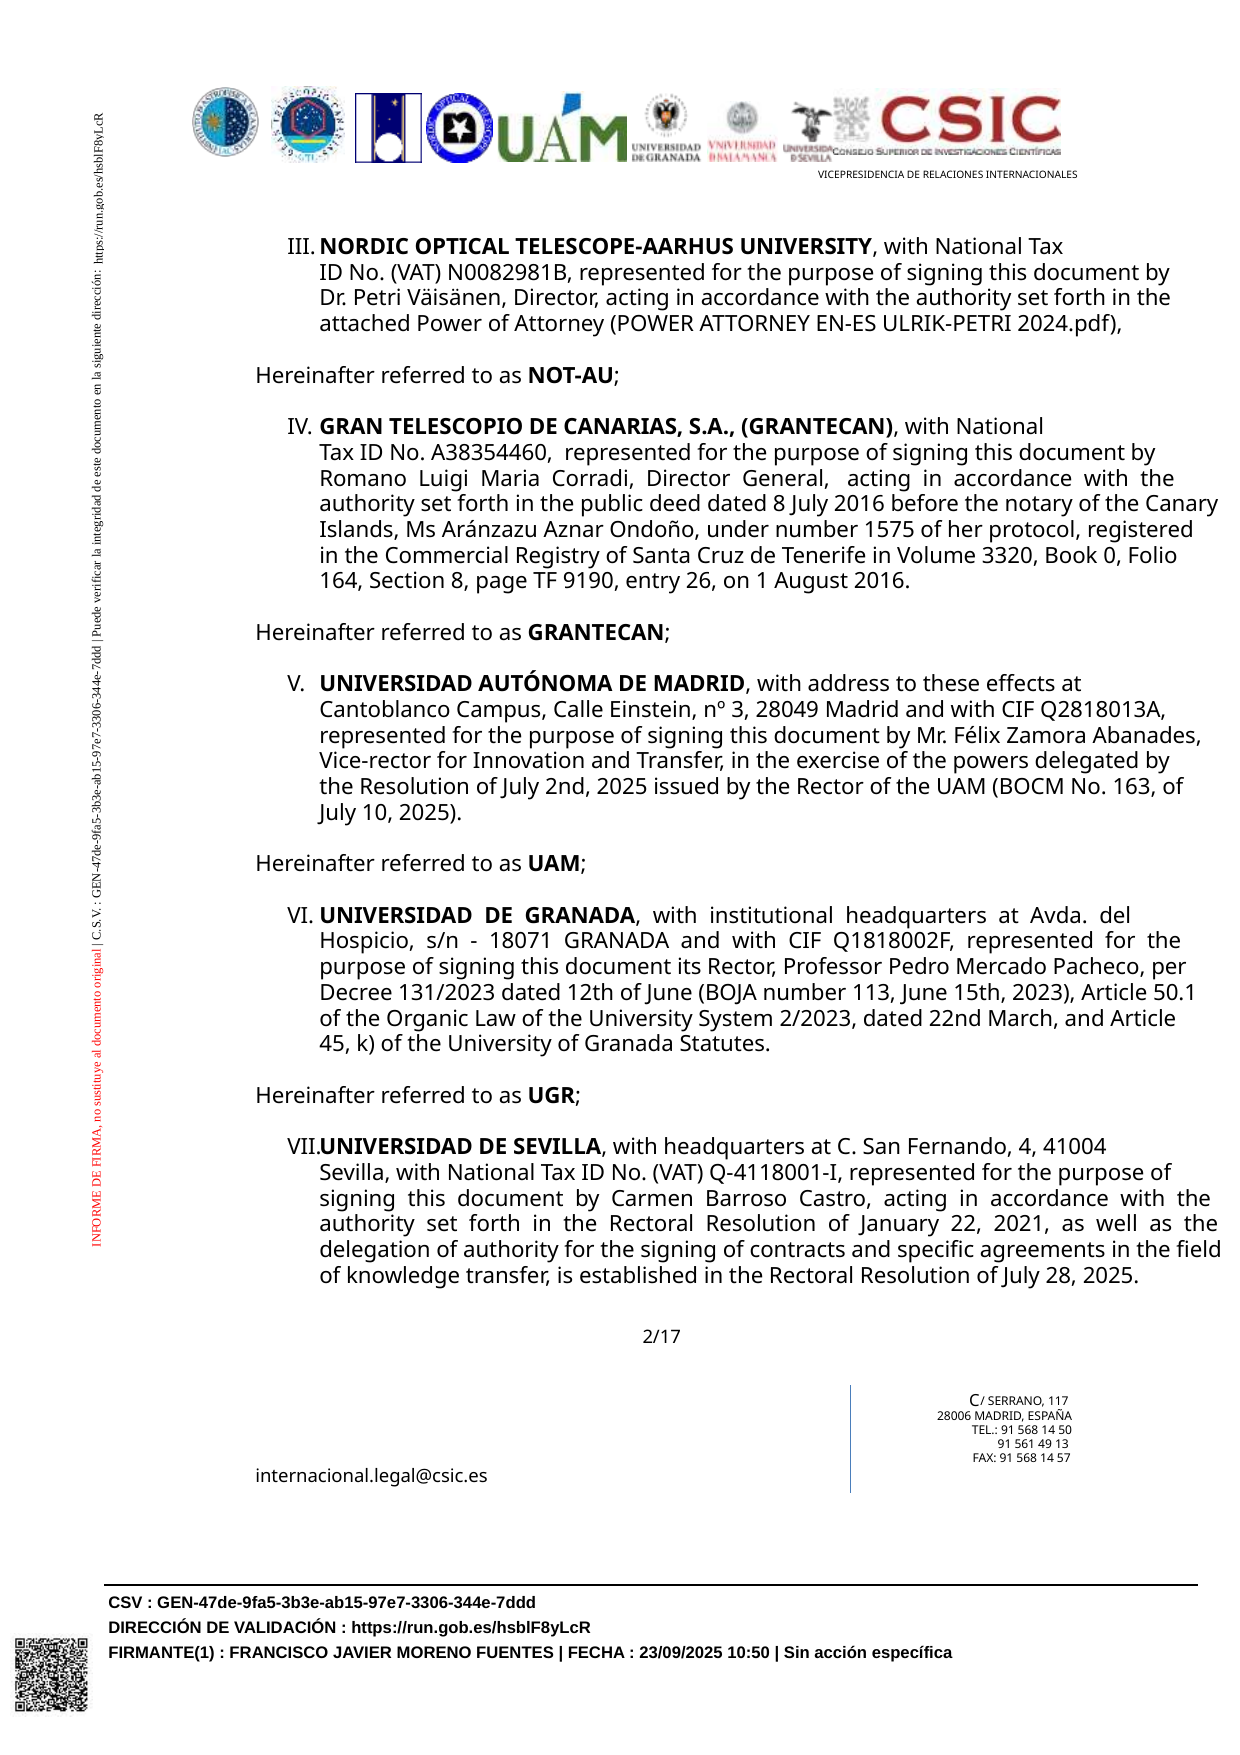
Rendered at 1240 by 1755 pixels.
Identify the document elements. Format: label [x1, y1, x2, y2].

picture [783, 88, 1061, 162]
picture [271, 86, 345, 163]
picture [707, 101, 778, 162]
picture [10, 1633, 93, 1717]
picture [497, 91, 627, 162]
picture [426, 93, 493, 163]
picture [355, 93, 422, 163]
picture [631, 93, 702, 162]
picture [192, 87, 259, 157]
